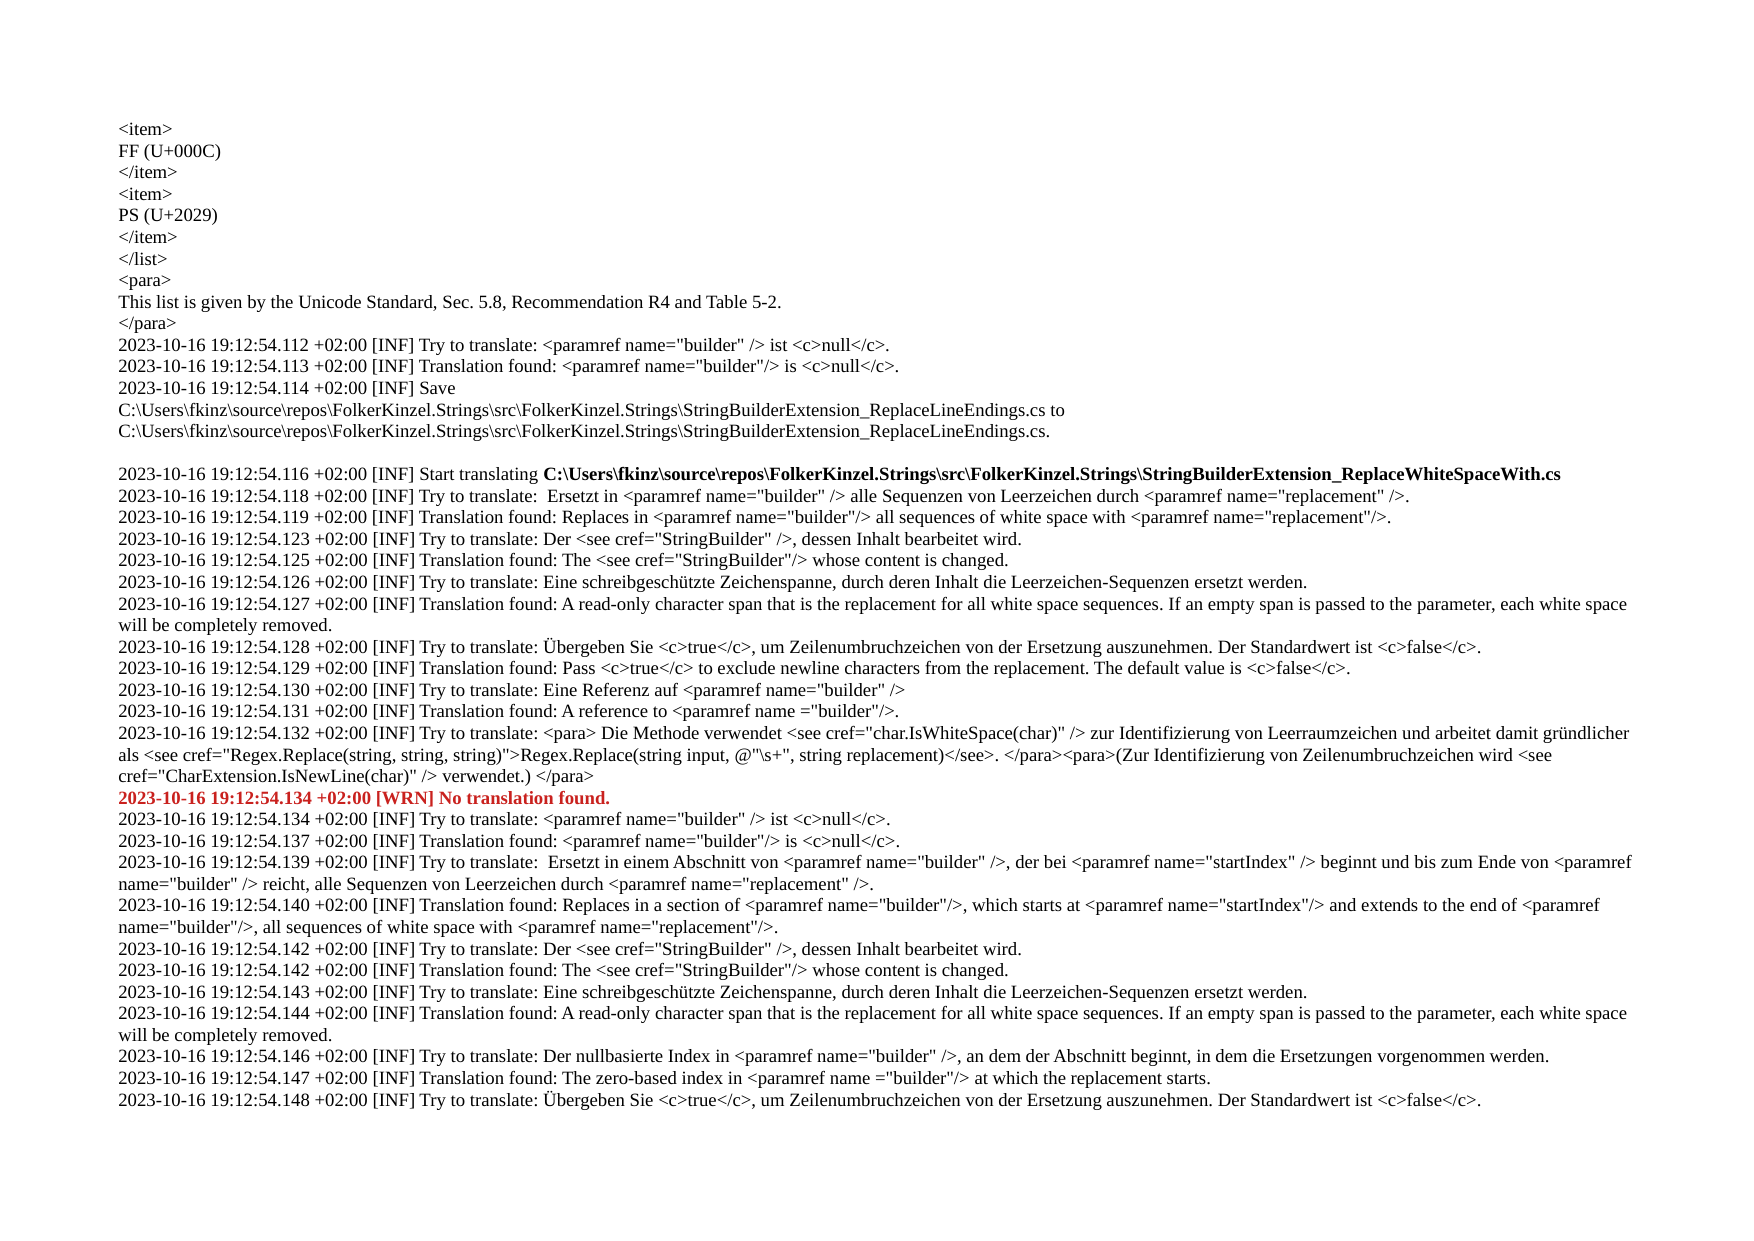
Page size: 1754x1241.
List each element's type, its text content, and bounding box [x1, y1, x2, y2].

text 2023-10-16 19:12:54.143 +02:00 [INF] Try to translate: Eine schreibgeschützte Zeichenspanne, durch deren Inhalt die Leerzeichen-Sequenzen ersetzt werden. [118, 981, 1636, 1002]
text 2023-10-16 19:12:54.140 +02:00 [INF] Translation found: Replaces in a section of <paramref name="builder"/>, which starts at <paramref name="startIndex"/> and extends to the end of <paramref name="builder"/>, all sequences of white space with <paramref name="replacement"/>. [118, 894, 1636, 937]
text 2023-10-16 19:12:54.114 +02:00 [INF] Save C:\Users\fkinz\source\repos\FolkerKinzel.Strings\src\FolkerKinzel.Strings\StringBuilderExtension_ReplaceLineEndings.cs to C:\Users\fkinz\source\repos\FolkerKinzel.Strings\src\FolkerKinzel.Strings\StringBuilderExtension_ReplaceLineEndings.cs. [118, 377, 1636, 442]
text <item> FF (U+000C) </item> <item> PS (U+2029) </item> </list> <para> This list is given by the Unicode Standard, Sec. 5.8, Recommendation R4 and Table 5-2. </para> [118, 118, 1636, 334]
text 2023-10-16 19:12:54.118 +02:00 [INF] Try to translate: Ersetzt in <paramref name="builder" /> alle Sequenzen von Leerzeichen durch <paramref name="replacement" />. [118, 485, 1636, 506]
text 2023-10-16 19:12:54.131 +02:00 [INF] Translation found: A reference to <paramref name ="builder"/>. [118, 700, 1636, 722]
text 2023-10-16 19:12:54.142 +02:00 [INF] Translation found: The <see cref="StringBuilder"/> whose content is changed. [118, 959, 1636, 981]
text 2023-10-16 19:12:54.142 +02:00 [INF] Try to translate: Der <see cref="StringBuilder" />, dessen Inhalt bearbeitet wird. [118, 937, 1636, 959]
text 2023-10-16 19:12:54.148 +02:00 [INF] Try to translate: Übergeben Sie <c>true</c>, um Zeilenumbruchzeichen von der Ersetzung auszunehmen. Der Standardwert ist <c>false</c>. [118, 1088, 1636, 1110]
text 2023-10-16 19:12:54.146 +02:00 [INF] Try to translate: Der nullbasierte Index in <paramref name="builder" />, an dem der Abschnitt beginnt, in dem die Ersetzungen vorgenommen werden. [118, 1045, 1636, 1067]
text 2023-10-16 19:12:54.116 +02:00 [INF] Start translating C:\Users\fkinz\source\repos\FolkerKinzel.Strings\src\FolkerKinzel.Strings\StringBuilderExtension_ReplaceWhiteSpaceWith.cs [118, 463, 1636, 485]
text 2023-10-16 19:12:54.128 +02:00 [INF] Try to translate: Übergeben Sie <c>true</c>, um Zeilenumbruchzeichen von der Ersetzung auszunehmen. Der Standardwert ist <c>false</c>. [118, 636, 1636, 657]
text 2023-10-16 19:12:54.130 +02:00 [INF] Try to translate: Eine Referenz auf <paramref name="builder" /> [118, 679, 1636, 700]
text 2023-10-16 19:12:54.134 +02:00 [INF] Try to translate: <paramref name="builder" /> ist <c>null</c>. [118, 808, 1636, 830]
text 2023-10-16 19:12:54.112 +02:00 [INF] Try to translate: <paramref name="builder" /> ist <c>null</c>. [118, 334, 1636, 355]
text 2023-10-16 19:12:54.123 +02:00 [INF] Try to translate: Der <see cref="StringBuilder" />, dessen Inhalt bearbeitet wird. [118, 528, 1636, 549]
text 2023-10-16 19:12:54.125 +02:00 [INF] Translation found: The <see cref="StringBuilder"/> whose content is changed. [118, 549, 1636, 571]
text 2023-10-16 19:12:54.137 +02:00 [INF] Translation found: <paramref name="builder"/> is <c>null</c>. [118, 830, 1636, 851]
text 2023-10-16 19:12:54.132 +02:00 [INF] Try to translate: <para> Die Methode verwendet <see cref="char.IsWhiteSpace(char)" /> zur Identifizierung von Leerraumzeichen und arbeitet damit gründlicher als <see cref="Regex.Replace(string, string, string)">Regex.Replace(string input, @"\s+", string replacement)</see>. </para><para>(Zur Identifizierung von Zeilenumbruchzeichen wird <see cref="CharExtension.IsNewLine(char)" /> verwendet.) </para> [118, 722, 1636, 787]
text 2023-10-16 19:12:54.129 +02:00 [INF] Translation found: Pass <c>true</c> to exclude newline characters from the replacement. The default value is <c>false</c>. [118, 657, 1636, 679]
text 2023-10-16 19:12:54.147 +02:00 [INF] Translation found: The zero-based index in <paramref name ="builder"/> at which the replacement starts. [118, 1067, 1636, 1088]
text 2023-10-16 19:12:54.126 +02:00 [INF] Try to translate: Eine schreibgeschützte Zeichenspanne, durch deren Inhalt die Leerzeichen-Sequenzen ersetzt werden. [118, 571, 1636, 592]
text 2023-10-16 19:12:54.127 +02:00 [INF] Translation found: A read-only character span that is the replacement for all white space sequences. If an empty span is passed to the parameter, each white space will be completely removed. [118, 592, 1636, 636]
text 2023-10-16 19:12:54.144 +02:00 [INF] Translation found: A read-only character span that is the replacement for all white space sequences. If an empty span is passed to the parameter, each white space will be completely removed. [118, 1002, 1636, 1045]
text 2023-10-16 19:12:54.139 +02:00 [INF] Try to translate: Ersetzt in einem Abschnitt von <paramref name="builder" />, der bei <paramref name="startIndex" /> beginnt und bis zum Ende von <paramref name="builder" /> reicht, alle Sequenzen von Leerzeichen durch <paramref name="replacement" />. [118, 851, 1636, 894]
text 2023-10-16 19:12:54.134 +02:00 [WRN] No translation found. [118, 787, 1636, 808]
text 2023-10-16 19:12:54.119 +02:00 [INF] Translation found: Replaces in <paramref name="builder"/> all sequences of white space with <paramref name="replacement"/>. [118, 506, 1636, 528]
text 2023-10-16 19:12:54.113 +02:00 [INF] Translation found: <paramref name="builder"/> is <c>null</c>. [118, 355, 1636, 377]
